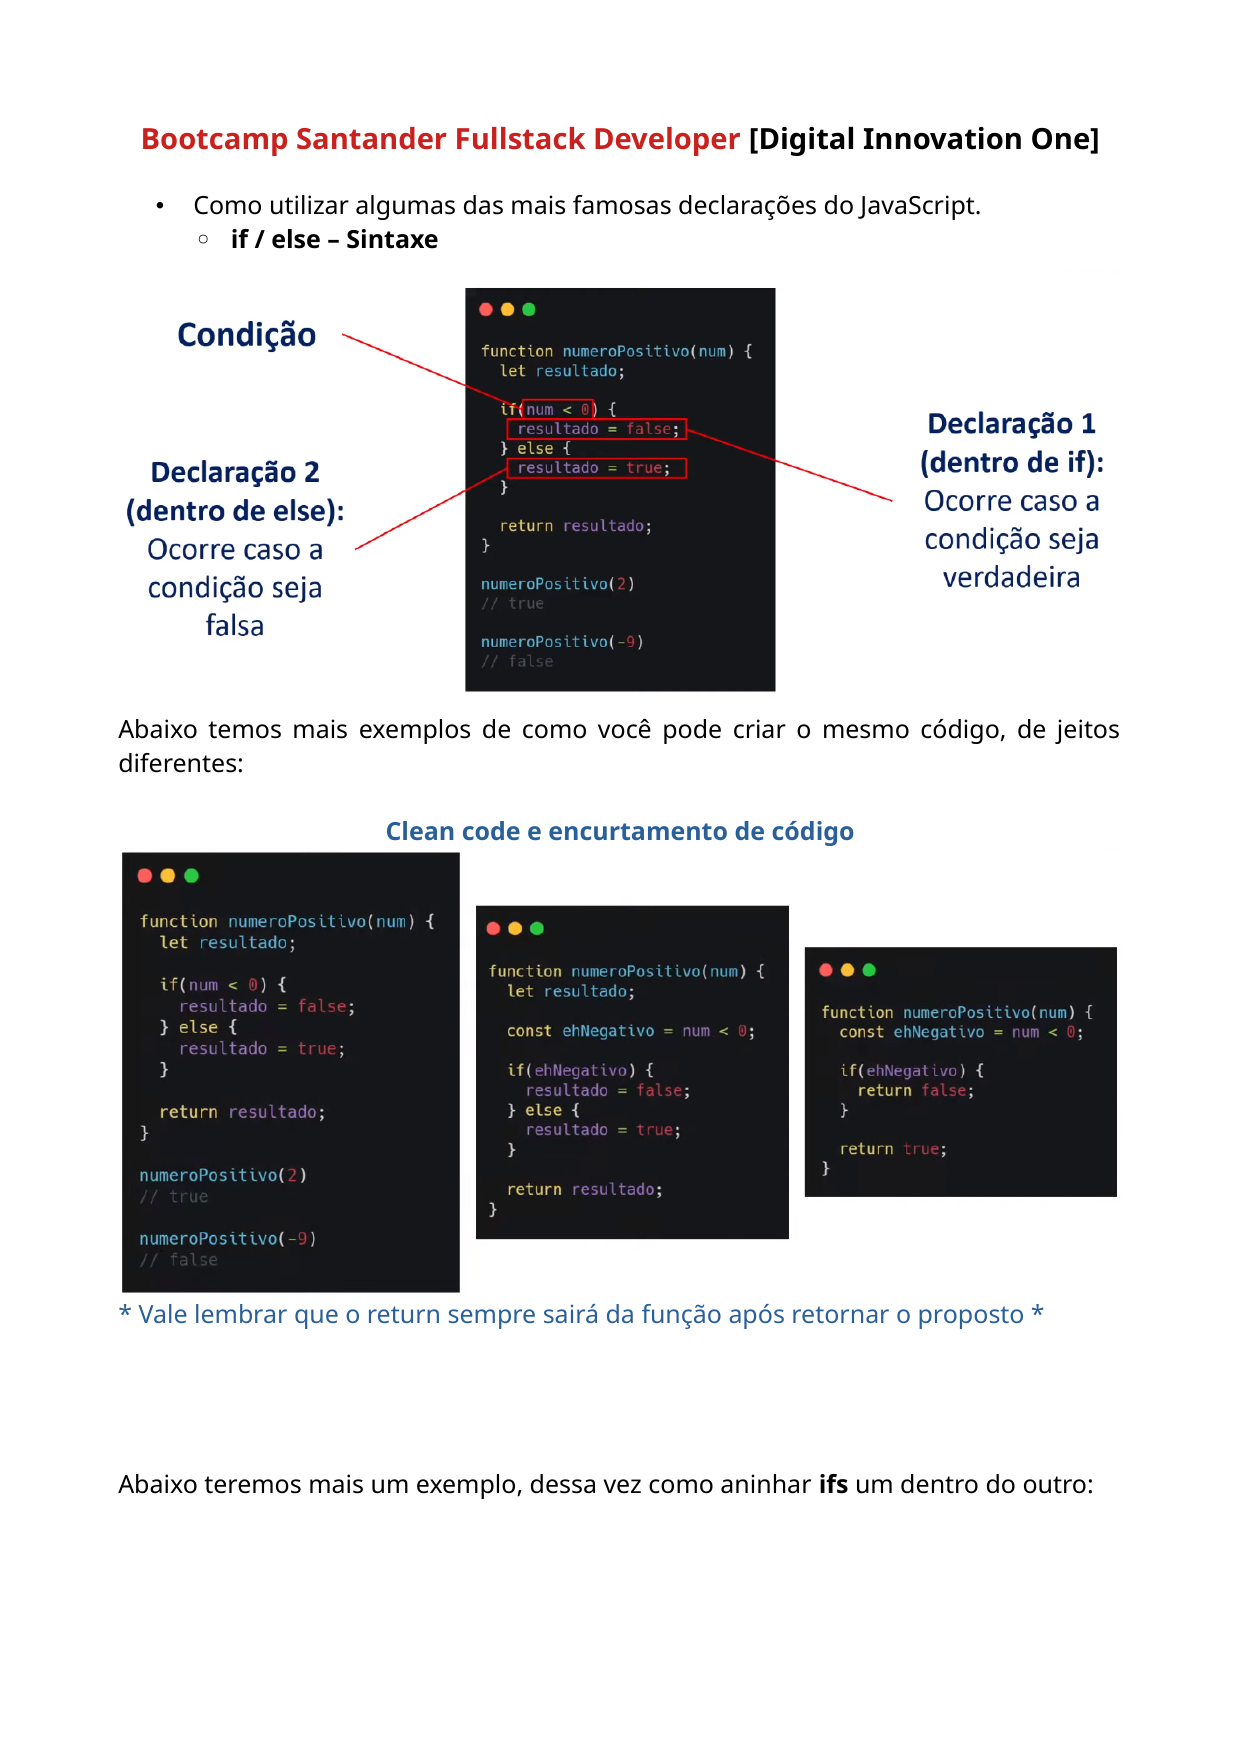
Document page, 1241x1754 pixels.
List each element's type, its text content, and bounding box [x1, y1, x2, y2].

picture [118, 848, 1123, 1297]
text [118, 255, 1122, 270]
text * Vale lembrar que o return sempre sairá da função após retornar o proposto * [118, 1297, 1122, 1330]
picture [118, 270, 1123, 712]
text Abaixo teremos mais um exemplo, dessa vez como aninhar ifs um dentro do outro: [118, 1467, 1122, 1501]
list Como utilizar algumas das mais famosas declarações do JavaScript. [156, 187, 1122, 221]
list if / else – Sintaxe [193, 221, 1122, 255]
text Clean code e encurtamento de código [118, 814, 1122, 848]
text Abaixo temos mais exemplos de como você pode criar o mesmo código, de jeitos diferentes: [118, 712, 1122, 780]
